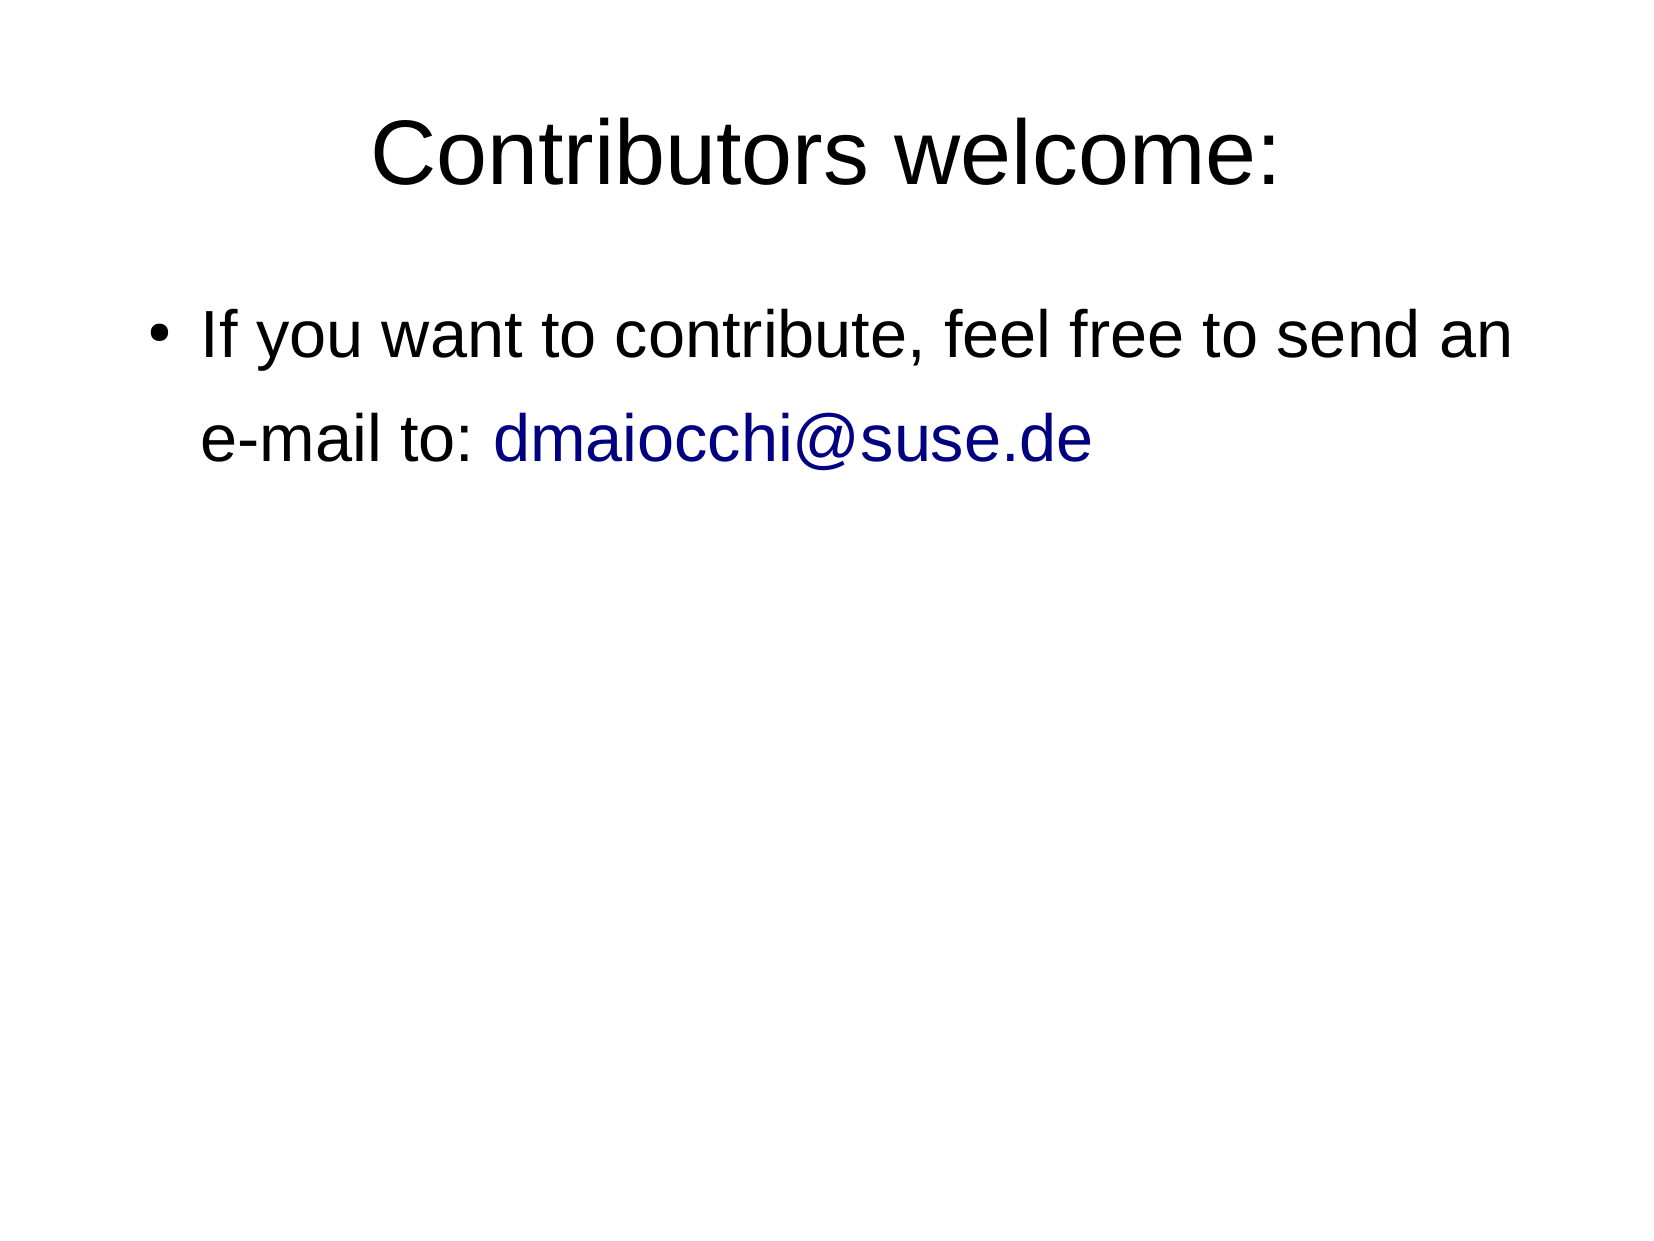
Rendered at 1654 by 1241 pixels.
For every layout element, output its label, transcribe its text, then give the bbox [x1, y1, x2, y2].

title Contributors welcome: [82, 49, 1571, 257]
list If you want to contribute, feel free to send an e-mail to: dmaiocchi@suse.de [129, 296, 1619, 1016]
